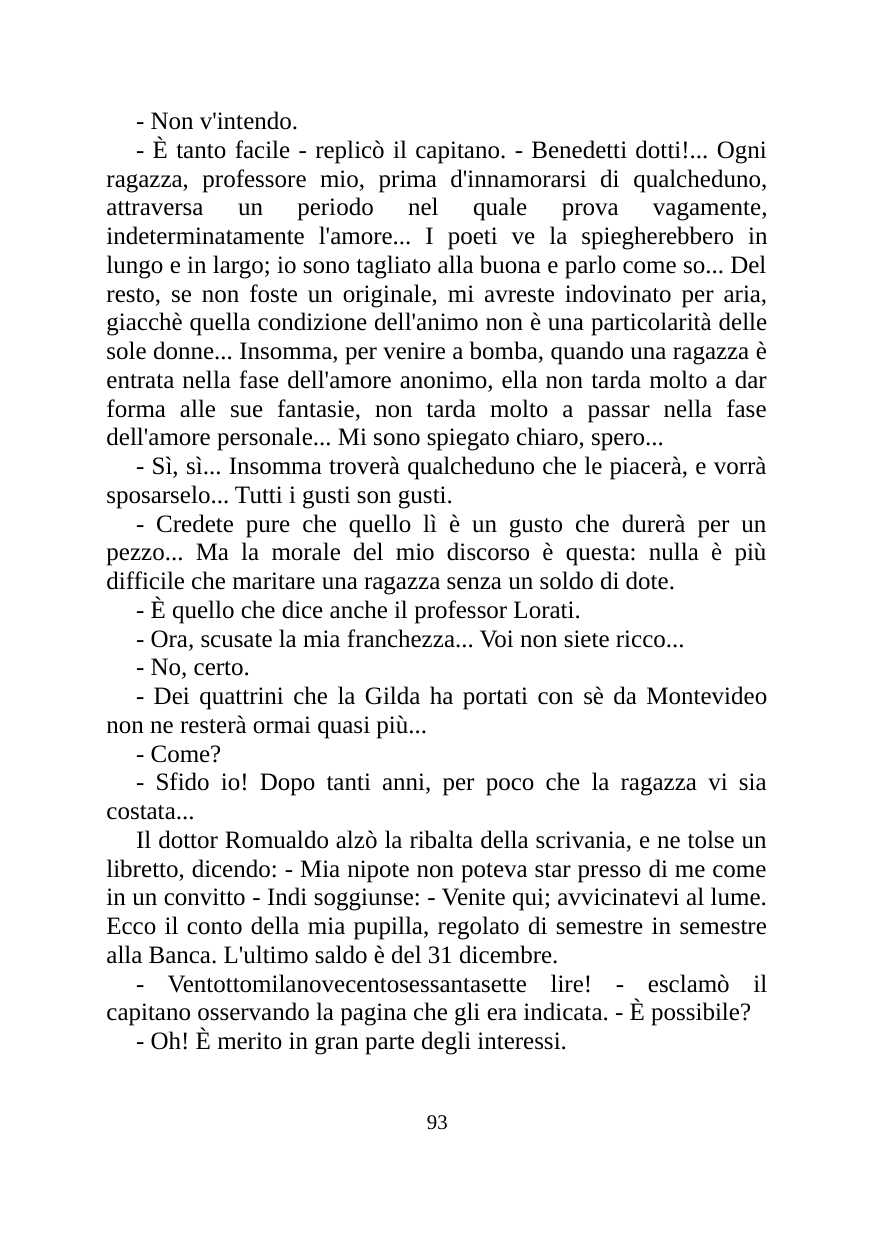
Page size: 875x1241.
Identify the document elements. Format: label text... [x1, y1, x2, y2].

text - Ora, scusate la mia franchezza... Voi non siete ricco... [106, 624, 768, 652]
text - Come? [106, 739, 768, 767]
text Il dottor Romualdo alzò la ribalta della scrivania, e ne tolse un libretto, dicendo: - Mia nipote non poteva star presso di me come in un convitto - Indi soggiunse: - Venite qui; avvicinatevi al lume. Ecco il conto della mia pupilla, regolato di semestre in semestre alla Banca. L'ultimo saldo è del 31 dicembre. [106, 825, 768, 969]
text - Ventottomilanovecentosessantasette lire! - esclamò il capitano osservando la pagina che gli era indicata. - È possibile? [106, 969, 768, 1026]
text - Dei quattrini che la Gilda ha portati con sè da Montevideo non ne resterà ormai quasi più... [106, 681, 768, 739]
text - Sfido io! Dopo tanti anni, per poco che la ragazza vi sia costata... [106, 767, 768, 825]
text - Sì, sì... Insomma troverà qualcheduno che le piacerà, e vorrà sposarselo... Tutti i gusti son gusti. [106, 451, 768, 509]
text - No, certo. [106, 652, 768, 681]
text - Credete pure che quello lì è un gusto che durerà per un pezzo... Ma la morale del mio discorso è questa: nulla è più difficile che maritare una ragazza senza un soldo di dote. [106, 509, 768, 595]
text - Non v'intendo. [106, 106, 768, 135]
text - Oh! È merito in gran parte degli interessi. [106, 1026, 768, 1055]
text - È tanto facile - replicò il capitano. - Benedetti dotti!... Ogni ragazza, professore mio, prima d'innamorarsi di qualcheduno, attraversa un periodo nel quale prova vagamente, indeterminatamente l'amore... I poeti ve la spiegherebbero in lungo e in largo; io sono tagliato alla buona e parlo come so... Del resto, se non foste un originale, mi avreste indovinato per aria, giacchè quella condizione dell'animo non è una particolarità delle sole donne... Insomma, per venire a bomba, quando una ragazza è entrata nella fase dell'amore anonimo, ella non tarda molto a dar forma alle sue fantasie, non tarda molto a passar nella fase dell'amore personale... Mi sono spiegato chiaro, spero... [106, 135, 768, 451]
text - È quello che dice anche il professor Lorati. [106, 595, 768, 624]
